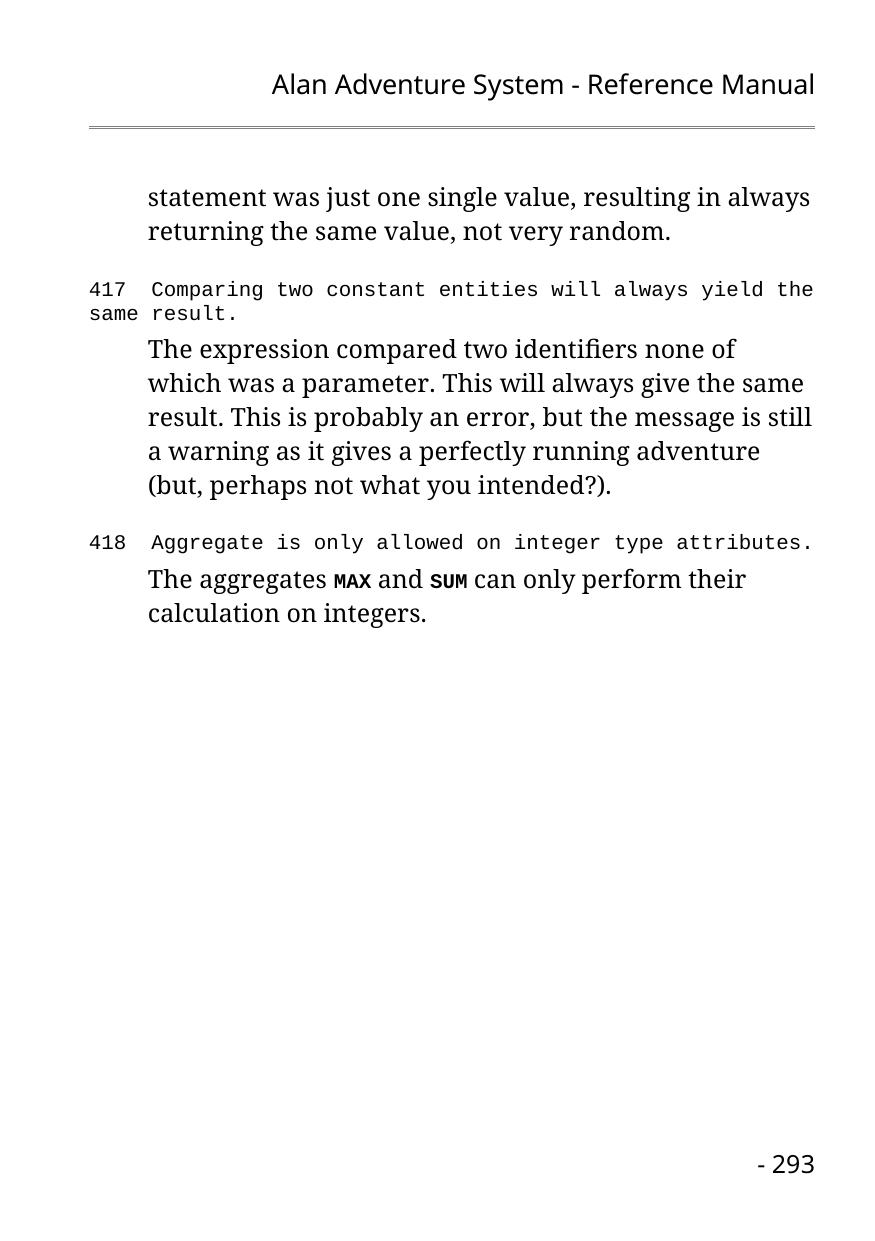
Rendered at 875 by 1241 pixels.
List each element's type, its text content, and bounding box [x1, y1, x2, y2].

text The expression compared two identifiers none of which was a param­eter. This will always give the same result. This is probably an error, but the message is still a warning as it gives a perfectly running adven­ture (but, perhaps not what you intended?). [148, 332, 815, 502]
text The aggregates MAX and SUM can only perform their calculation on in­tegers. [148, 562, 815, 630]
text 417 Comparing two constant entities will always yield the same result. [88, 278, 815, 326]
text 418 Aggregate is only allowed on integer type attributes. [88, 532, 815, 556]
text statement was just one single value, resulting in always returning the same value, not very random. [148, 180, 815, 248]
